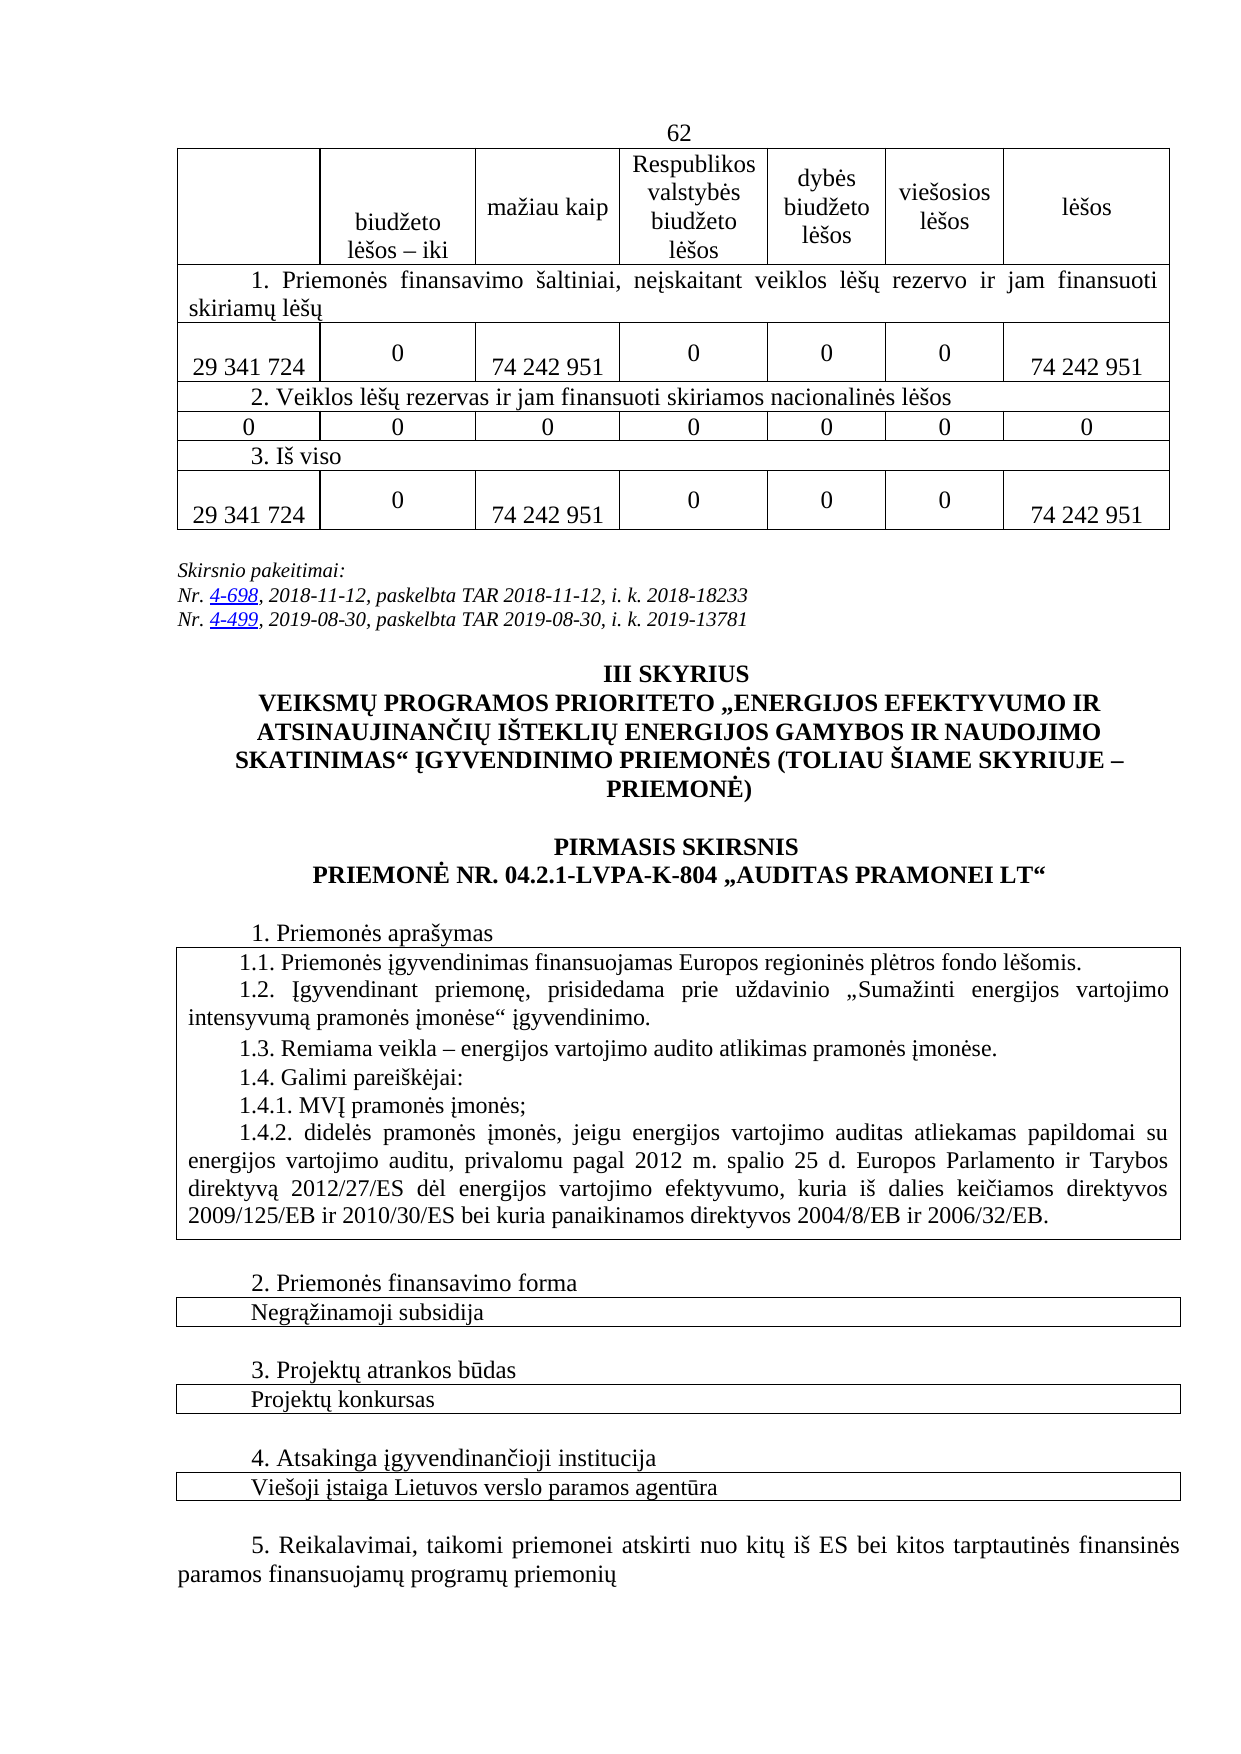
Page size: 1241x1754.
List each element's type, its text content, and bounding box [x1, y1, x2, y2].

table_cell dybės biudžeto lėšos [768, 149, 885, 264]
table_cell 0 [886, 323, 1003, 381]
table_cell 3. Iš viso [178, 441, 1169, 470]
table_cell 29 341 724 [178, 471, 319, 529]
table_cell 0 [476, 412, 619, 440]
table_cell [178, 149, 319, 264]
text Skirsnio pakeitimai: [177, 558, 1181, 582]
table_cell 0 [620, 323, 767, 381]
table_cell 0 [620, 412, 767, 440]
table_cell 0 [620, 471, 767, 529]
table_cell 0 [768, 471, 885, 529]
table_cell 0 [1004, 412, 1169, 440]
table_cell viešosios lėšos [886, 149, 1003, 264]
table_cell 74 242 951 [1004, 471, 1169, 529]
table_cell 0 [886, 412, 1003, 440]
table_cell 0 [178, 412, 319, 440]
table_header Viešoji įstaiga Lietuvos verslo paramos agentūra [177, 1473, 1180, 1500]
table_cell 1. Priemonės finansavimo šaltiniai, neįskaitant veiklos lėšų rezervo ir jam finansuoti skiriamų lėšų [178, 265, 1169, 322]
text PIRMASIS SKIRSNIS [177, 832, 1181, 861]
table_cell 1.4. Galimi pareiškėjai: 1.4.1. MVĮ pramonės įmonės; 1.4.2. didelės pramonės įmonės, jeigu energijos vartojimo auditas atliekamas papildomai su energijos vartojimo auditu, privalomu pagal 2012 m. spalio 25 d. Europos Parlamento ir Tarybos direktyvą 2012/27/ES dėl energijos vartojimo efektyvumo, kuria iš dalies keičiamos direktyvos 2009/125/EB ir 2010/30/ES bei kuria panaikinamos direktyvos 2004/8/EB ir 2006/32/EB. [177, 1063, 1180, 1239]
table_cell 0 [886, 471, 1003, 529]
table_cell mažiau kaip [476, 149, 619, 264]
table_header Projektų konkursas [177, 1385, 1180, 1413]
table_cell Respublikos valstybės biudžeto lėšos [620, 149, 767, 264]
text VEIKSMŲ PROGRAMOS PRIORITETO „ENERGIJOS EFEKTYVUMO IR ATSINAUJINANČIŲ IŠTEKLIŲ ENERGIJOS GAMYBOS IR NAUDOJIMO SKATINIMAS“ ĮGYVENDINIMO PRIEMONĖS (TOLIAU ŠIAME SKYRIUJE – PRIEMONĖ) [177, 688, 1181, 803]
table_cell 0 [321, 412, 475, 440]
table_header Negrąžinamoji subsidija [177, 1298, 1180, 1326]
table_cell 74 242 951 [1004, 323, 1169, 381]
table_cell 74 242 951 [476, 323, 619, 381]
text 3. Projektų atrankos būdas [177, 1356, 1181, 1384]
text 4. Atsakinga įgyvendinančioji institucija [177, 1443, 1181, 1472]
table_header 1.1. Priemonės įgyvendinimas finansuojamas Europos regioninės plėtros fondo lėšomis. [177, 948, 1180, 976]
table_cell 0 [321, 471, 475, 529]
table_cell 0 [321, 323, 475, 381]
table_cell 29 341 724 [178, 323, 319, 381]
table_cell lėšos [1004, 149, 1169, 264]
text PRIEMONĖ NR. 04.2.1-LVPA-K-804 „AUDITAS PRAMONEI LT“ [177, 861, 1181, 889]
table_cell 1.3. Remiama veikla – energijos vartojimo audito atlikimas pramonės įmonėse. [177, 1034, 1180, 1063]
text 1. Priemonės aprašymas [244, 918, 1181, 947]
text Nr. 4-499, 2019-08-30, paskelbta TAR 2019-08-30, i. k. 2019-13781 [177, 607, 1181, 631]
table_cell biudžeto lėšos – iki [321, 149, 475, 264]
text 5. Reikalavimai, taikomi priemonei atskirti nuo kitų iš ES bei kitos tarptautinės finansinės paramos finansuojamų programų priemonių [177, 1530, 1181, 1587]
table_cell 0 [768, 323, 885, 381]
table_cell 74 242 951 [476, 471, 619, 529]
table_cell 0 [768, 412, 885, 440]
table_cell 1.2. Įgyvendinant priemonę, prisidedama prie uždavinio „Sumažinti energijos vartojimo intensyvumą pramonės įmonėse“ įgyvendinimo. [177, 976, 1180, 1034]
table_cell 2. Veiklos lėšų rezervas ir jam finansuoti skiriamos nacionalinės lėšos [178, 382, 1169, 411]
text III SKYRIUS [177, 659, 1181, 688]
text 2. Priemonės finansavimo forma [251, 1268, 1181, 1297]
text Nr. 4-698, 2018-11-12, paskelbta TAR 2018-11-12, i. k. 2018-18233 [177, 582, 1181, 607]
